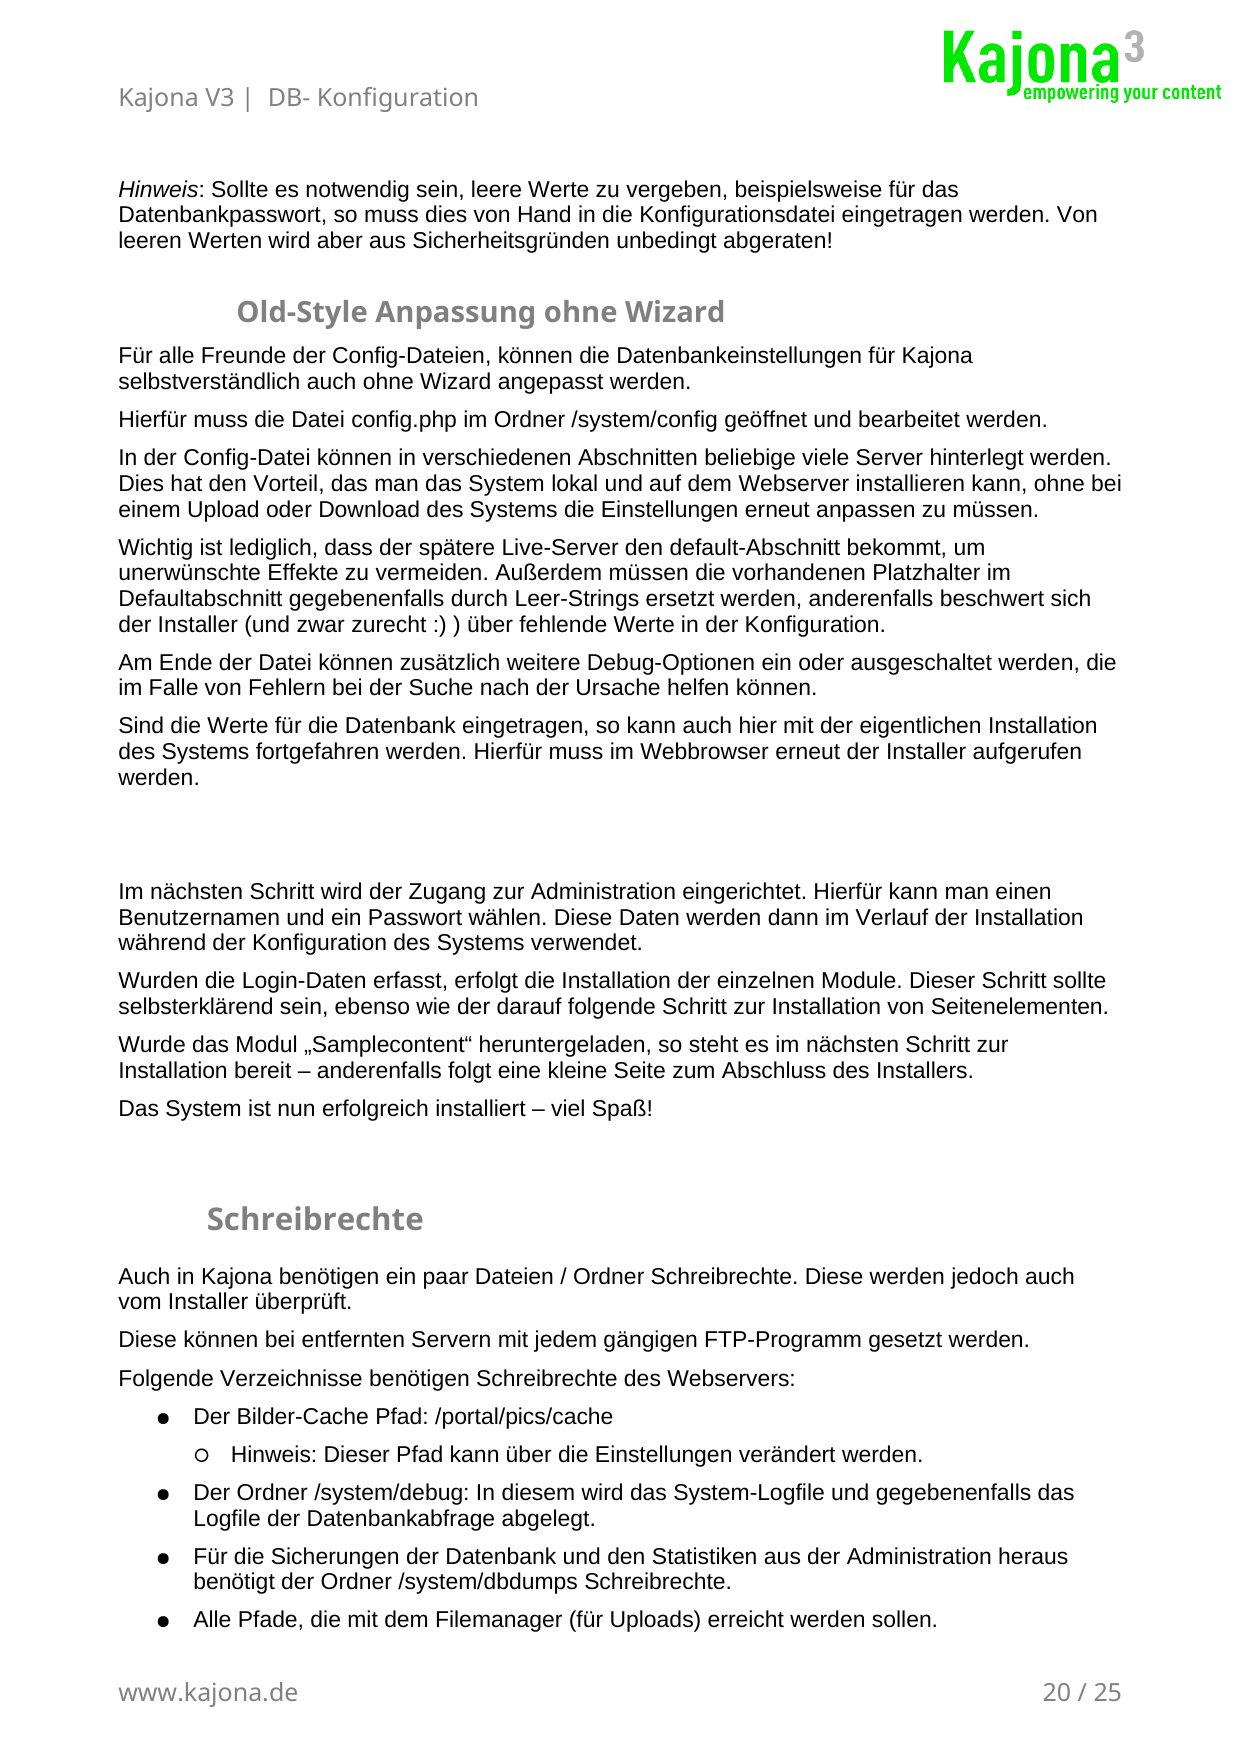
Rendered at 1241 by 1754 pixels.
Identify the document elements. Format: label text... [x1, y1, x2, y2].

text Für alle Freunde der Config-Dateien, können die Datenbankeinstellungen für Kajona selbstverständlich auch ohne Wizard angepasst werden. [118, 343, 1122, 394]
list Für die Sicherungen der Datenbank und den Statistiken aus der Administration heraus benötigt der Ordner /system/dbdumps Schreibrechte. [156, 1543, 1122, 1595]
text Wurden die Login-Daten erfasst, erfolgt die Installation der einzelnen Module. Dieser Schritt sollte selbsterklärend sein, ebenso wie der darauf folgende Schritt zur Installation von Seitenelementen. [118, 968, 1122, 1019]
text Wichtig ist lediglich, dass der spätere Live-Server den default-Abschnitt bekommt, um unerwünschte Effekte zu vermeiden. Außerdem müssen die vorhandenen Platzhalter im Defaultabschnitt gegebenenfalls durch Leer-Strings ersetzt werden, anderenfalls beschwert sich der Installer (und zwar zurecht :) ) über fehlende Werte in der Konfiguration. [118, 534, 1122, 637]
text Hierfür muss die Datei config.php im Ordner /system/config geöffnet und bearbeitet werden. [118, 407, 1122, 432]
list Hinweis: Dieser Pfad kann über die Einstellungen verändert werden. [193, 1442, 1122, 1467]
text Diese können bei entfernten Servern mit jedem gängigen FTP-Programm gesetzt werden. [118, 1327, 1122, 1353]
text Im nächsten Schritt wird der Zugang zur Administration eingerichtet. Hierfür kann man einen Benutzernamen und ein Passwort wählen. Diese Daten werden dann im Verlauf der Installation während der Konfiguration des Systems verwendet. [118, 879, 1122, 956]
text Sind die Werte für die Datenbank eingetragen, so kann auch hier mit der eigentlichen Installation des Systems fortgefahren werden. Hierfür muss im Webbrowser erneut der Installer aufgerufen werden. [118, 713, 1122, 790]
list Der Ordner /system/debug: In diesem wird das System-Logfile und gegebenenfalls das Logfile der Datenbankabfrage abgelegt. [156, 1480, 1122, 1531]
text In der Config-Datei können in verschiedenen Abschnitten beliebige viele Server hinterlegt werden. Dies hat den Vorteil, das man das System lokal und auf dem Webserver installieren kann, ohne bei einem Upload oder Download des Systems die Einstellungen erneut anpassen zu müssen. [118, 445, 1122, 522]
subtitle Old-Style Anpassung ohne Wizard [118, 291, 1122, 331]
list Alle Pfade, die mit dem Filemanager (für Uploads) erreicht werden sollen. [156, 1607, 1122, 1633]
text Wurde das Modul „Samplecontent“ heruntergeladen, so steht es im nächsten Schritt zur Installation bereit – anderenfalls folgt eine kleine Seite zum Abschluss des Installers. [118, 1032, 1122, 1083]
picture [944, 30, 1221, 103]
list Der Bilder-Cache Pfad: /portal/pics/cache [156, 1403, 1122, 1429]
subtitle Schreibrechte [118, 1197, 1122, 1239]
text Das System ist nun erfolgreich installiert – viel Spaß! [118, 1096, 1122, 1121]
text Auch in Kajona benötigen ein paar Dateien / Ordner Schreibrechte. Diese werden jedoch auch vom Installer überprüft. [118, 1263, 1122, 1315]
text Folgende Verzeichnisse benötigen Schreibrechte des Webservers: [118, 1365, 1122, 1391]
text Am Ende der Datei können zusätzlich weitere Debug-Optionen ein oder ausgeschaltet werden, die im Falle von Fehlern bei der Suche nach der Ursache helfen können. [118, 649, 1122, 701]
text Hinweis: Sollte es notwendig sein, leere Werte zu vergeben, beispielsweise für das Datenbankpasswort, so muss dies von Hand in die Konfigurationsdatei eingetragen werden. Von leeren Werten wird aber aus Sicherheitsgründen unbedingt abgeraten! [118, 177, 1122, 253]
